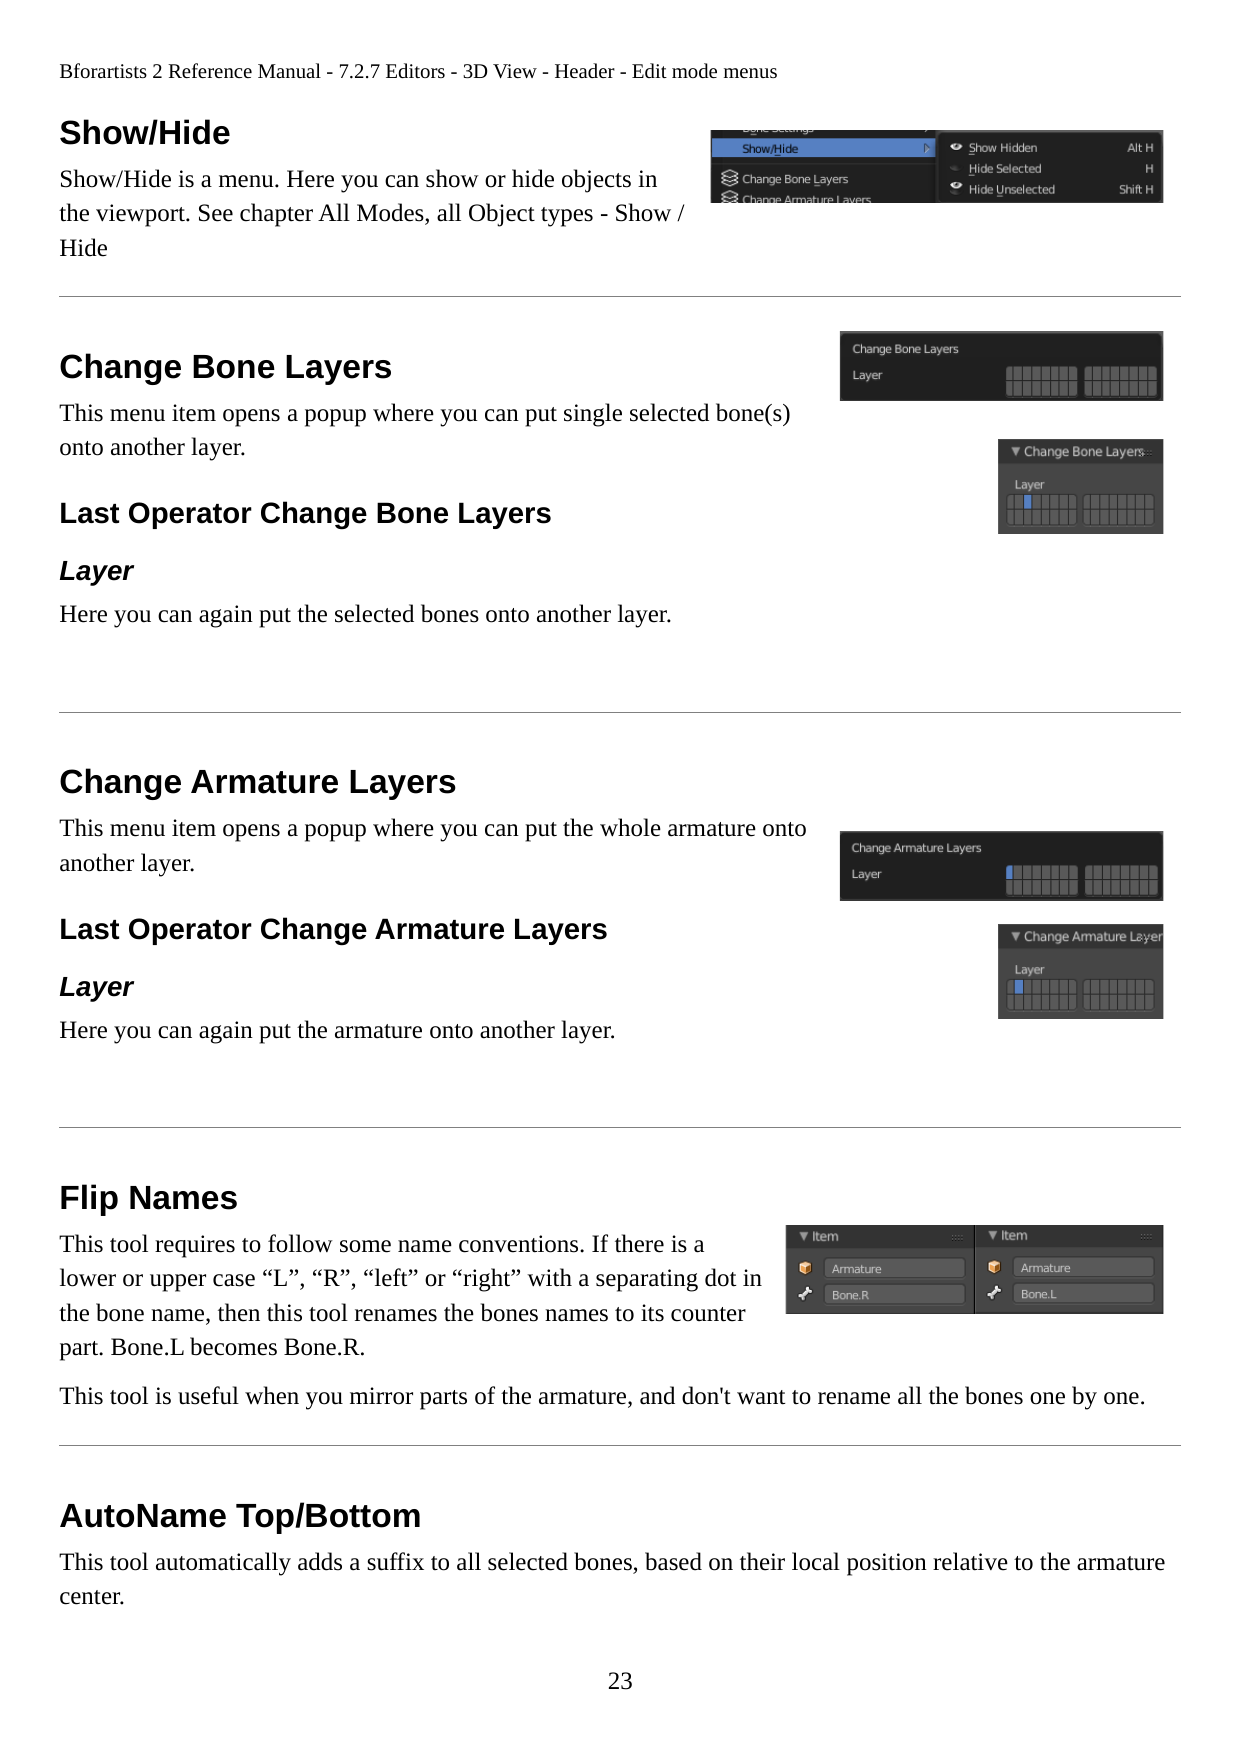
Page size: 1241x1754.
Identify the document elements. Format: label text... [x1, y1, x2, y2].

text This tool is useful when you mirror parts of the armature, and don't want to rename all the bones one by one. [59, 1381, 1181, 1410]
subtitle Flip Names [59, 1178, 1181, 1216]
subtitle Last Operator Change Armature Layers [59, 912, 1181, 945]
text Show/Hide is a menu. Here you can show or hide objects in the viewport. See chapter All Modes, all Object types - Show / Hide [59, 164, 1181, 261]
subtitle Last Operator Change Bone Layers [59, 496, 998, 530]
picture [839, 331, 1164, 401]
subtitle [1164, 347, 1181, 385]
subtitle Show/Hide [59, 113, 1181, 151]
subtitle Change Armature Layers [59, 762, 1181, 801]
text This tool automatically adds a suffix to all selected bones, based on their local position relative to the armature center. [59, 1547, 1181, 1610]
picture [839, 831, 1164, 901]
picture [785, 1225, 1164, 1314]
text Here you can again put the selected bones onto another layer. [59, 599, 1181, 628]
subtitle [1164, 970, 1181, 1002]
text Here you can again put the armature onto another layer. [59, 1015, 1181, 1043]
text This tool requires to follow some name conventions. If there is a lower or upper case “L”, “R”, “left” or “right” with a separating dot in the bone name, then this tool renames the bones names to its counter part. Bone.L becomes Bone.R. [59, 1229, 1181, 1361]
subtitle Layer [59, 970, 998, 1002]
picture [998, 439, 1164, 534]
text This menu item opens a popup where you can put the whole armature onto another layer. [59, 813, 1181, 831]
picture [710, 130, 1164, 203]
picture [998, 924, 1164, 1019]
subtitle Layer [59, 555, 1181, 587]
text This menu item opens a popup where you can put single selected bone(s) onto another layer. [59, 398, 1181, 461]
subtitle Change Bone Layers [59, 347, 839, 385]
subtitle AutoName Top/Bottom [59, 1496, 1181, 1534]
